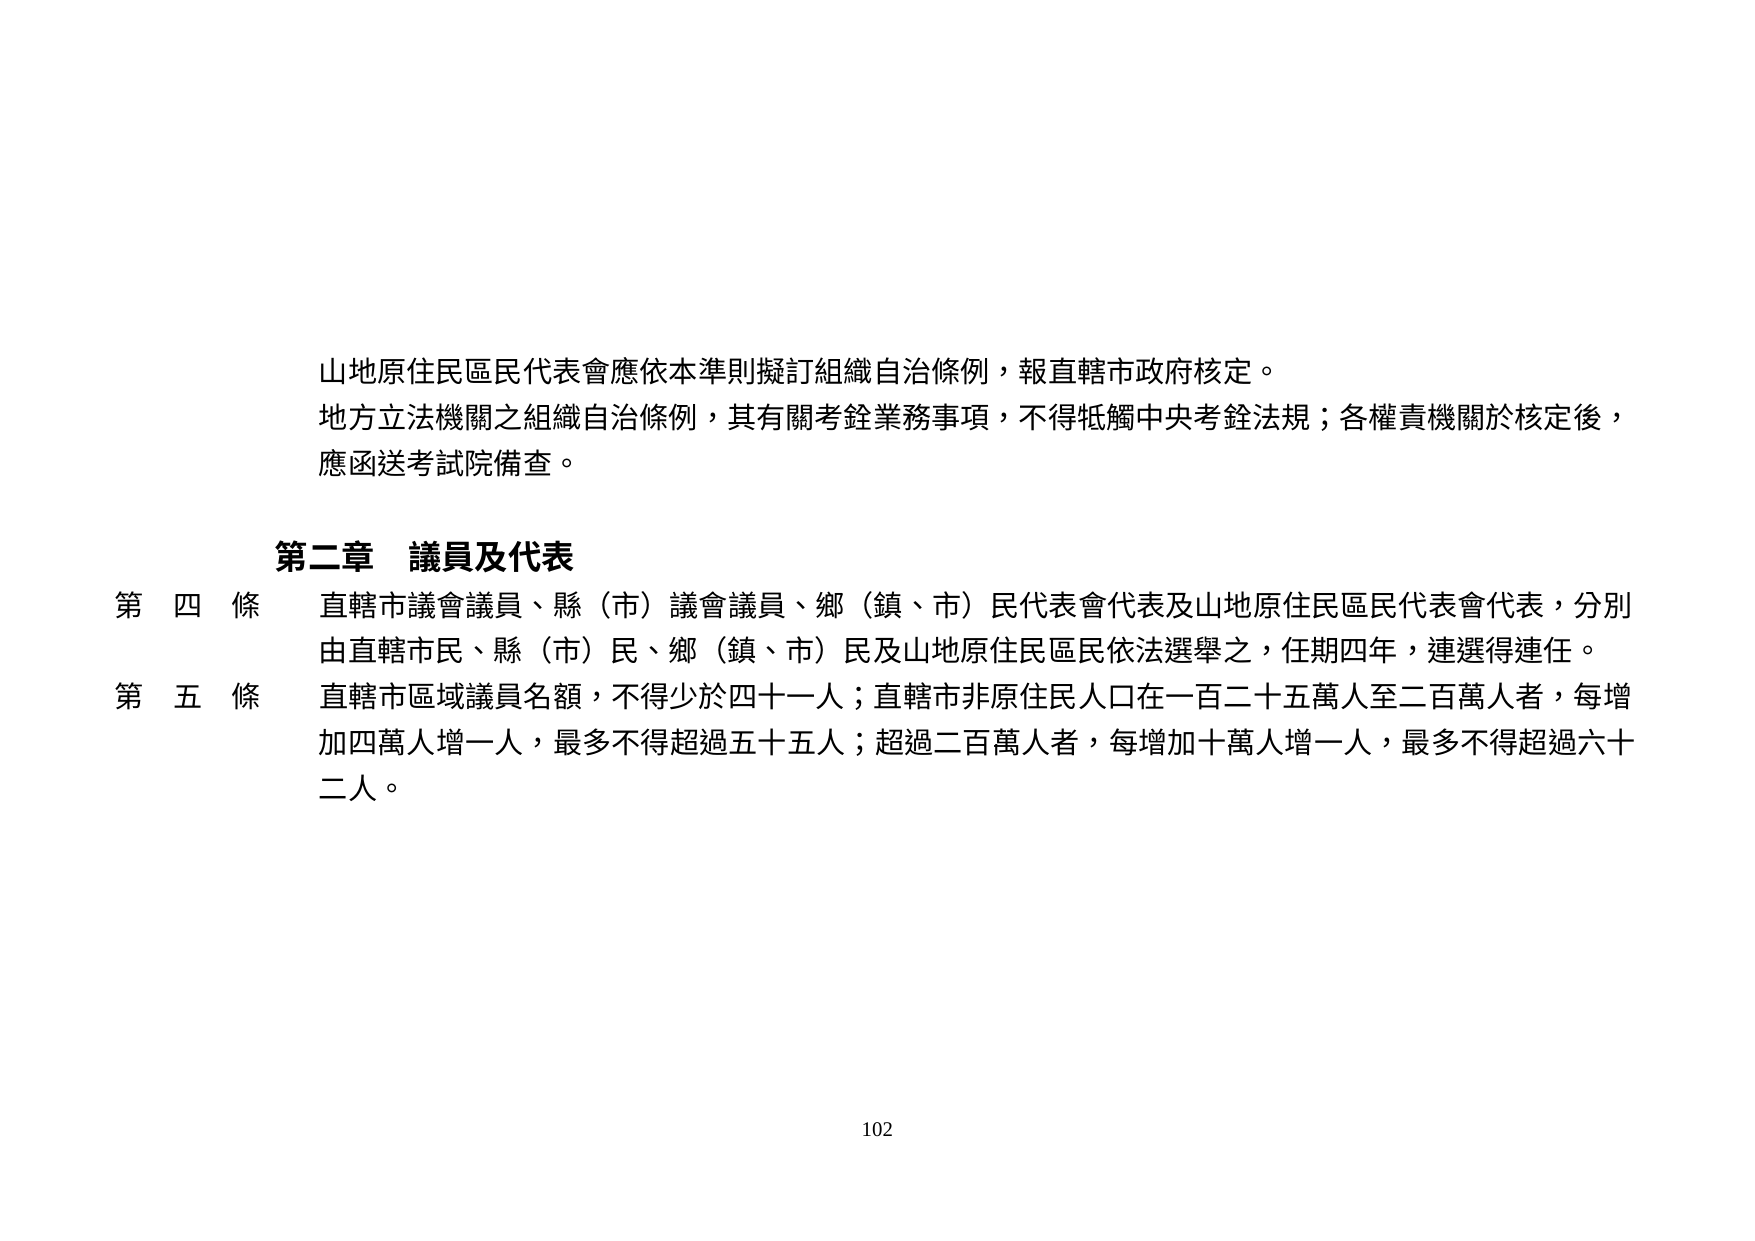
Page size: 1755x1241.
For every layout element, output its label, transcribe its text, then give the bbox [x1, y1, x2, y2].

text 地方立法機關之組織自治條例，其有關考銓業務事項，不得牴觸中央考銓法規；各權責機關於核定後，應函送考試院備查。 [114, 392, 1636, 483]
text 山地原住民區民代表會應依本準則擬訂組織自治條例，報直轄市政府核定。 [114, 346, 1636, 392]
text 第 五 條 直轄市區域議員名額，不得少於四十一人；直轄市非原住民人口在一百二十五萬人至二百萬人者，每增加四萬人增一人，最多不得超過五十五人；超過二百萬人者，每增加十萬人增一人，最多不得超過六十二人。 [114, 671, 1636, 808]
text 第二章 議員及代表 [114, 531, 1636, 579]
text 第 四 條 直轄市議會議員、縣（市）議會議員、鄉（鎮、市）民代表會代表及山地原住民區民代表會代表，分別由直轄市民、縣（市）民、鄉（鎮、市）民及山地原住民區民依法選舉之，任期四年，連選得連任。 [114, 579, 1636, 671]
